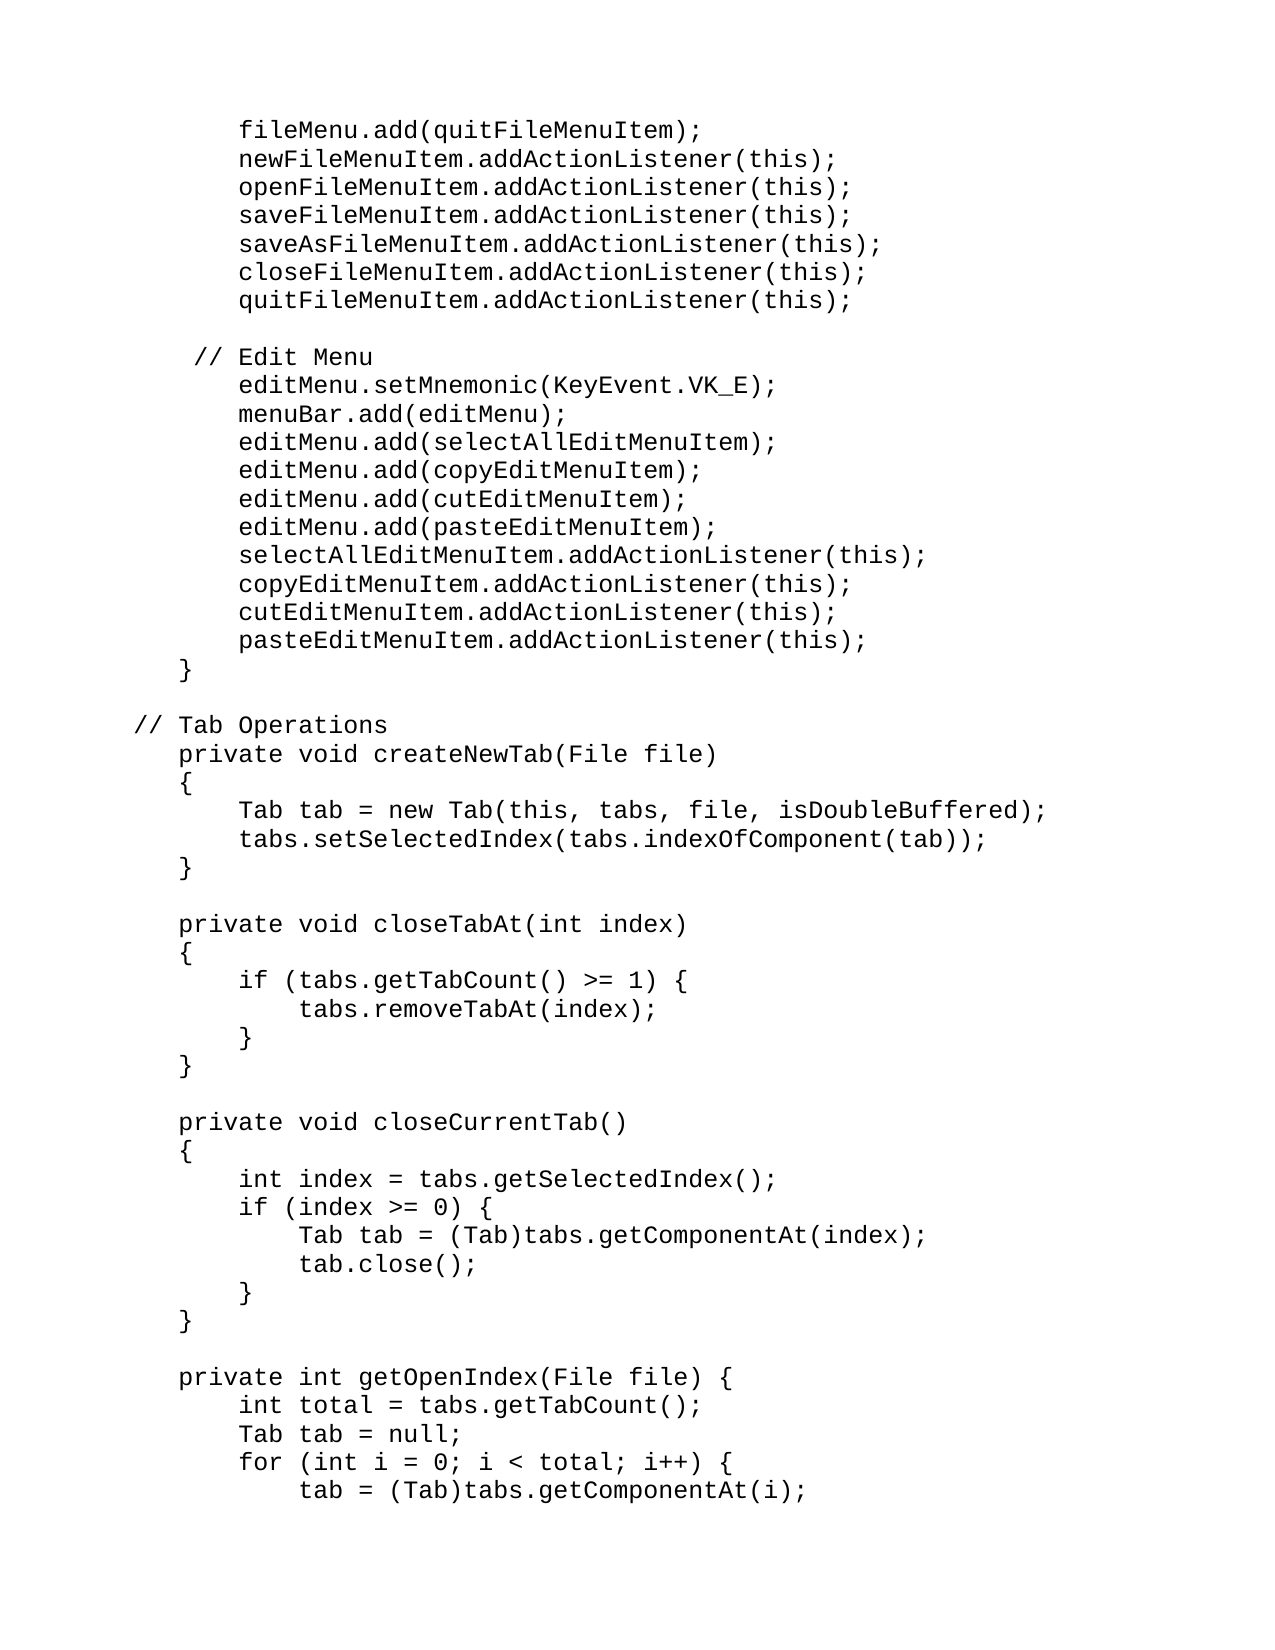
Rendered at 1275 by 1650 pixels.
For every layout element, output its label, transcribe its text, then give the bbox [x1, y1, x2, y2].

text pasteEditMenuItem.addActionListener(this); [118, 628, 1157, 656]
text editMenu.add(cutEditMenuItem); [118, 486, 1157, 515]
text } [118, 1308, 1157, 1336]
text editMenu.add(copyEditMenuItem); [118, 458, 1157, 486]
text tab.close(); [118, 1251, 1157, 1280]
text int index = tabs.getSelectedIndex(); [118, 1166, 1157, 1195]
text if (index >= 0) { [118, 1195, 1157, 1223]
text tab = (Tab)tabs.getComponentAt(i); [118, 1478, 1157, 1506]
text editMenu.add(pasteEditMenuItem); [118, 515, 1157, 543]
text saveFileMenuItem.addActionListener(this); [118, 203, 1157, 231]
text { [118, 1138, 1157, 1166]
text editMenu.add(selectAllEditMenuItem); [118, 430, 1157, 458]
text fileMenu.add(quitFileMenuItem); [118, 118, 1157, 146]
text } [118, 1280, 1157, 1308]
text } [118, 1053, 1157, 1081]
text Tab tab = (Tab)tabs.getComponentAt(index); [118, 1223, 1157, 1251]
text copyEditMenuItem.addActionListener(this); [118, 571, 1157, 600]
text } [118, 855, 1157, 883]
text menuBar.add(editMenu); [118, 401, 1157, 430]
text selectAllEditMenuItem.addActionListener(this); [118, 543, 1157, 571]
text openFileMenuItem.addActionListener(this); [118, 175, 1157, 203]
text tabs.removeTabAt(index); [118, 996, 1157, 1025]
text int total = tabs.getTabCount(); [118, 1393, 1157, 1421]
text // Tab Operations [118, 713, 1157, 741]
text // Edit Menu [118, 345, 1157, 373]
text { [118, 770, 1157, 798]
text { [118, 940, 1157, 968]
text } [118, 656, 1157, 685]
text } [118, 1025, 1157, 1053]
text private int getOpenIndex(File file) { [118, 1365, 1157, 1393]
text cutEditMenuItem.addActionListener(this); [118, 600, 1157, 628]
text private void closeTabAt(int index) [118, 911, 1157, 940]
text Tab tab = null; [118, 1421, 1157, 1450]
text newFileMenuItem.addActionListener(this); [118, 146, 1157, 175]
text editMenu.setMnemonic(KeyEvent.VK_E); [118, 373, 1157, 401]
text Tab tab = new Tab(this, tabs, file, isDoubleBuffered); [118, 798, 1157, 826]
text closeFileMenuItem.addActionListener(this); [118, 260, 1157, 288]
text tabs.setSelectedIndex(tabs.indexOfComponent(tab)); [118, 826, 1157, 855]
text for (int i = 0; i < total; i++) { [118, 1450, 1157, 1478]
text quitFileMenuItem.addActionListener(this); [118, 288, 1157, 316]
text private void closeCurrentTab() [118, 1110, 1157, 1138]
text saveAsFileMenuItem.addActionListener(this); [118, 231, 1157, 260]
text if (tabs.getTabCount() >= 1) { [118, 968, 1157, 996]
text private void createNewTab(File file) [118, 741, 1157, 770]
